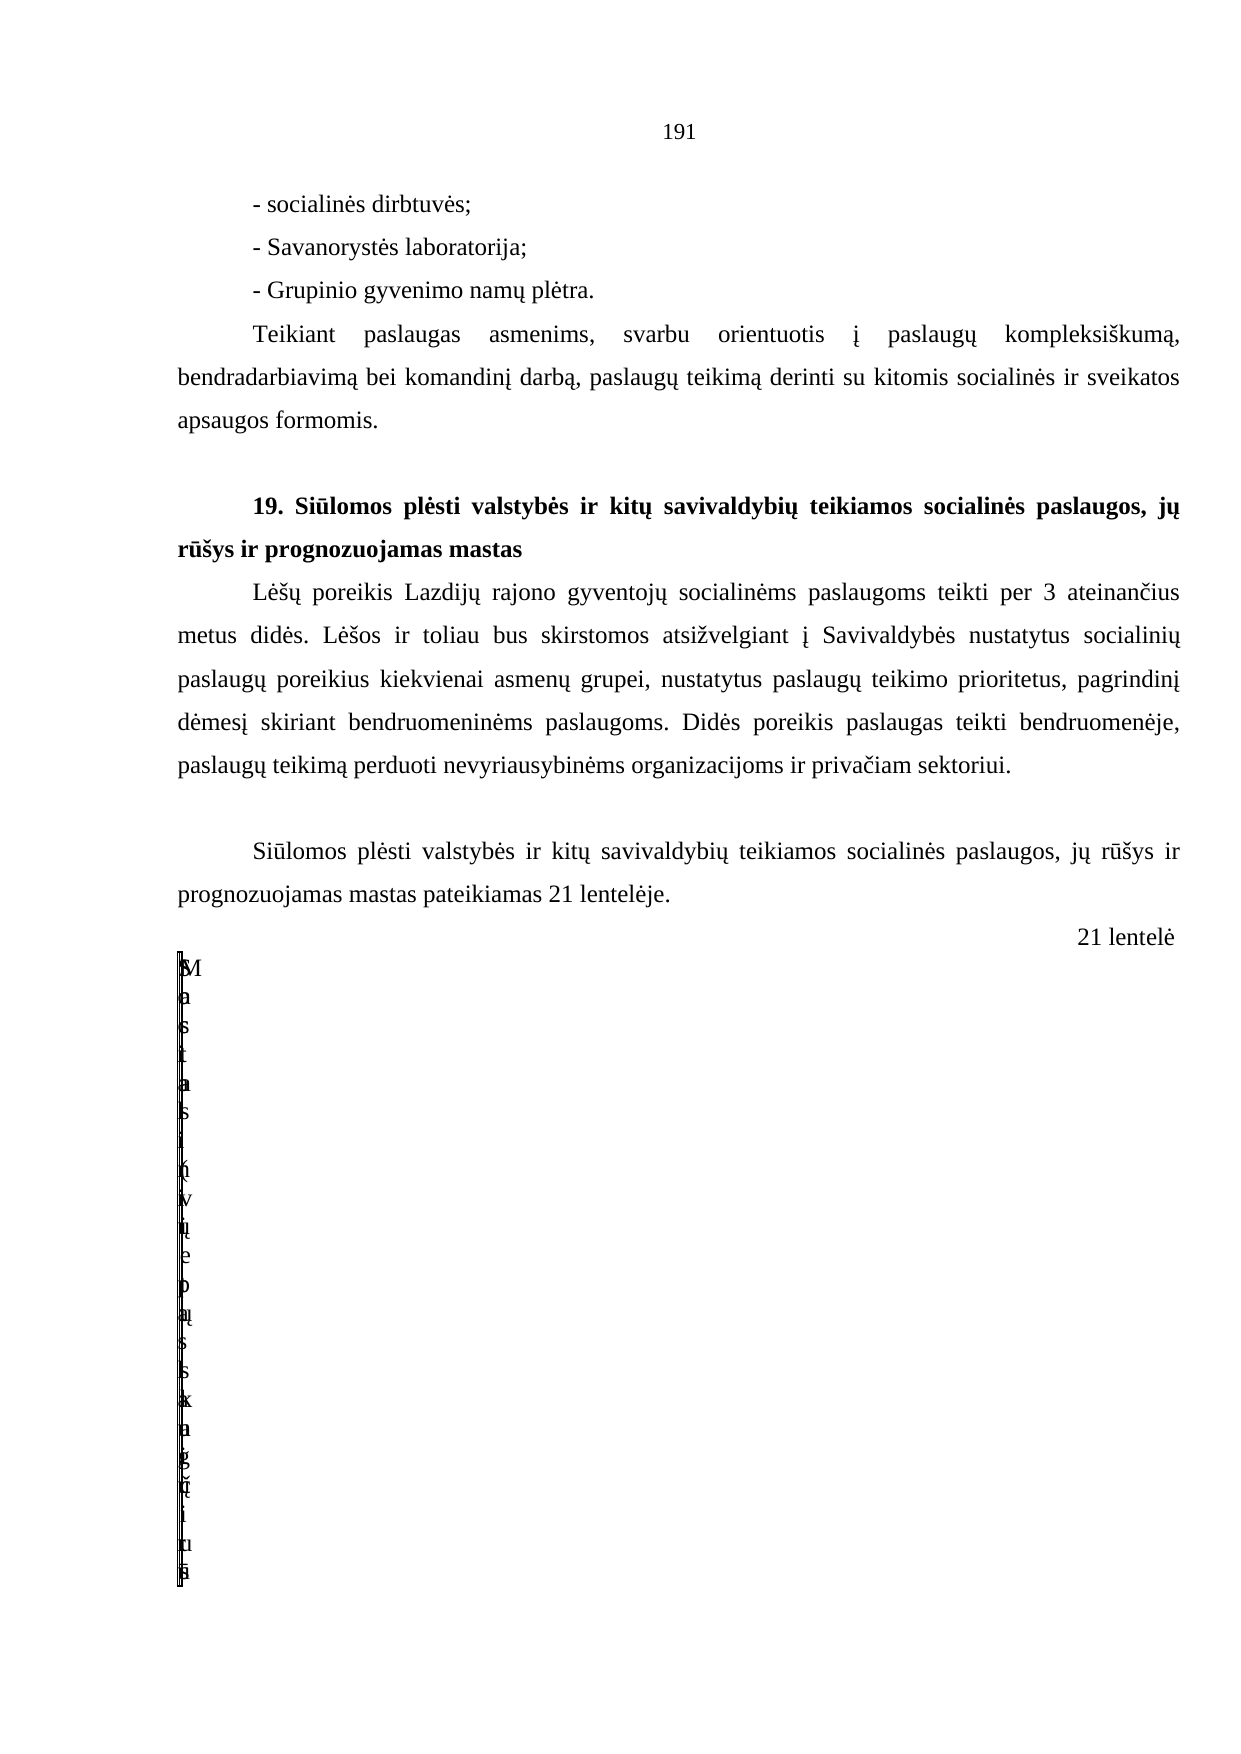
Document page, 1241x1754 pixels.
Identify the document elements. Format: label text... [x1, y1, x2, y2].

text - Grupinio gyvenimo namų plėtra. [177, 276, 1181, 304]
text Teikiant paslaugas asmenims, svarbu orientuotis į paslaugų kompleksiškumą, bendradarbiavimą bei komandinį darbą, paslaugų teikimą derinti su kitomis socialinės ir sveikatos apsaugos formomis. [177, 319, 1181, 434]
text Lėšų poreikis Lazdijų rajono gyventojų socialinėms paslaugoms teikti per 3 ateinančius metus didės. Lėšos ir toliau bus skirstomos atsižvelgiant į Savivaldybės nustatytus socialinių paslaugų poreikius kiekvienai asmenų grupei, nustatytus paslaugų teikimo prioritetus, pagrindinį dėmesį skiriant bendruomeninėms paslaugoms. Didės poreikis paslaugas teikti bendruomenėje, paslaugų teikimą perduoti nevyriausybinėms organizacijoms ir privačiam sektoriui. [177, 577, 1181, 779]
text 19. Siūlomos plėsti valstybės ir kitų savivaldybių teikiamos socialinės paslaugos, jų rūšys ir prognozuojamas mastas [177, 491, 1181, 563]
text 21 lentelė [177, 922, 1181, 951]
text - Savanorystės laboratorija; [177, 232, 1181, 261]
text Siūlomos plėsti valstybės ir kitų savivaldybių teikiamos socialinės paslaugos, jų rūšys ir prognozuojamas mastas pateikiamas 21 lentelėje. [177, 836, 1181, 908]
text - socialinės dirbtuvės; [177, 189, 1181, 218]
